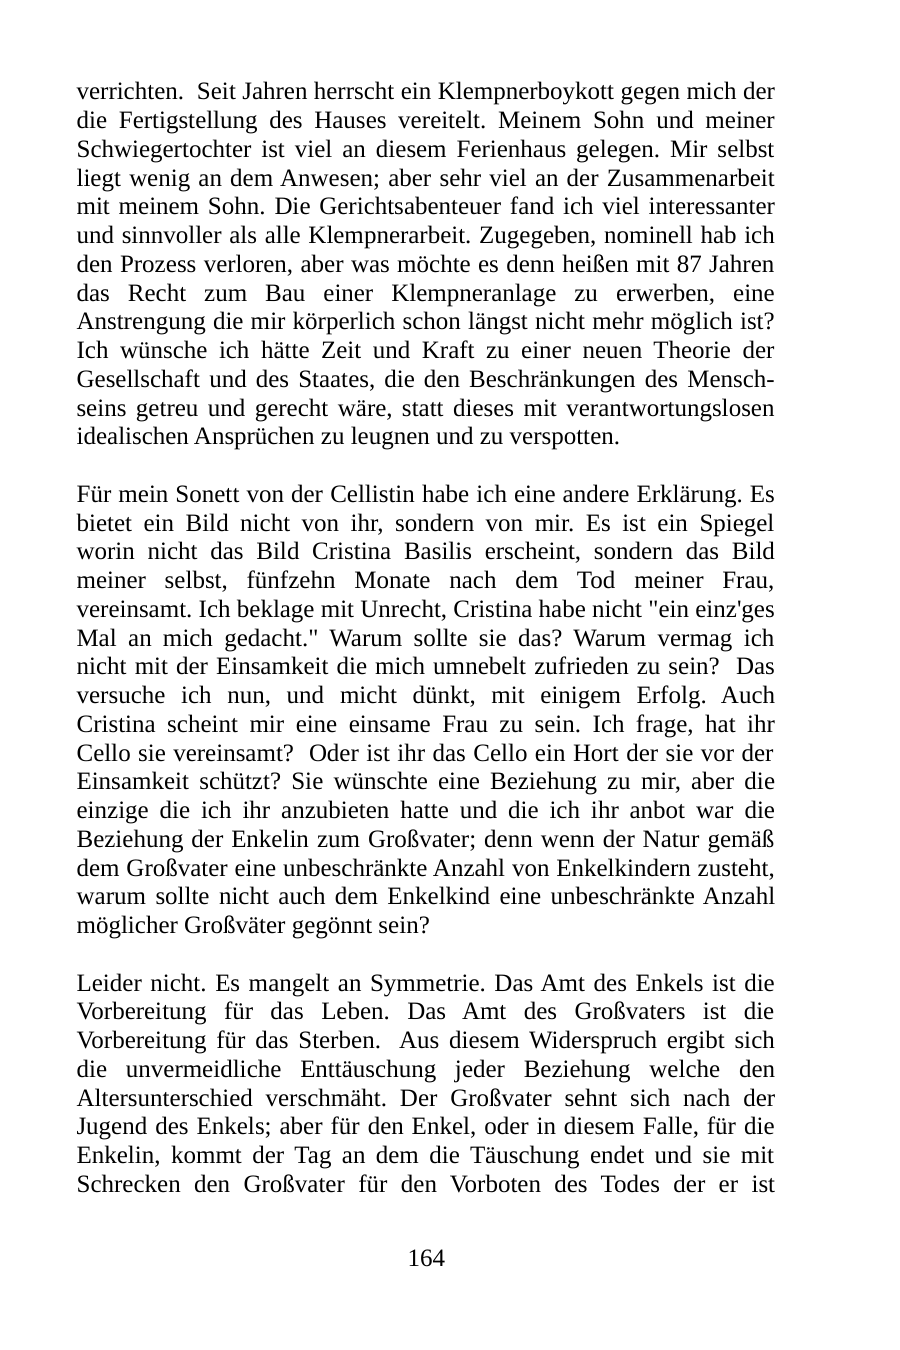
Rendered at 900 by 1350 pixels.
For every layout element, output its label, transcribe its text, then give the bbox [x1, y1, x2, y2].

text verrichten. Seit Jahren herrscht ein Klempnerboykott gegen mich der die Fertigstellung des Hauses vereitelt. Meinem Sohn und meiner Schwiegertochter ist viel an diesem Ferienhaus gelegen. Mir selbst liegt wenig an dem Anwesen; aber sehr viel an der Zusammenarbeit mit meinem Sohn. Die Gerichtsabenteuer fand ich viel interessanter und sinnvoller als alle Klempnerarbeit. Zugegeben, nominell hab ich den Prozess verloren, aber was möchte es denn heißen mit 87 Jahren das Recht zum Bau einer Klempneranlage zu erwerben, eine Anstrengung die mir körperlich schon längst nicht mehr möglich ist? Ich wünsche ich hätte Zeit und Kraft zu einer neuen Theorie der Gesellschaft und des Staates, die den Beschränkungen des Mensch-seins getreu und gerecht wäre, statt dieses mit verantwortungslosen idealischen Ansprüchen zu leugnen und zu verspotten. [76, 76, 776, 450]
text Leider nicht. Es mangelt an Symmetrie. Das Amt des Enkels ist die Vorbereitung für das Leben. Das Amt des Großvaters ist die Vorbereitung für das Sterben. Aus diesem Widerspruch ergibt sich die unvermeidliche Enttäuschung jeder Beziehung welche den Altersunterschied verschmäht. Der Großvater sehnt sich nach der Jugend des Enkels; aber für den Enkel, oder in diesem Falle, für die Enkelin, kommt der Tag an dem die Täuschung endet und sie mit Schrecken den Großvater für den Vorboten des Todes der er ist [76, 968, 776, 1198]
text Für mein Sonett von der Cellistin habe ich eine andere Erklärung. Es bietet ein Bild nicht von ihr, sondern von mir. Es ist ein Spiegel worin nicht das Bild Cristina Basilis erscheint, sondern das Bild meiner selbst, fünfzehn Monate nach dem Tod meiner Frau, vereinsamt. Ich beklage mit Unrecht, Cristina habe nicht "ein einz'ges Mal an mich gedacht." Warum sollte sie das? Warum vermag ich nicht mit der Einsamkeit die mich umnebelt zufrieden zu sein? Das versuche ich nun, und micht dünkt, mit einigem Erfolg. Auch Cristina scheint mir eine einsame Frau zu sein. Ich frage, hat ihr Cello sie vereinsamt? Oder ist ihr das Cello ein Hort der sie vor der Einsamkeit schützt? Sie wünschte eine Beziehung zu mir, aber die einzige die ich ihr anzubieten hatte und die ich ihr anbot war die Beziehung der Enkelin zum Großvater; denn wenn der Natur gemäß dem Großvater eine unbeschränkte Anzahl von Enkelkindern zusteht, warum sollte nicht auch dem Enkelkind eine unbeschränkte Anzahl möglicher Großväter gegönnt sein? [76, 479, 776, 939]
